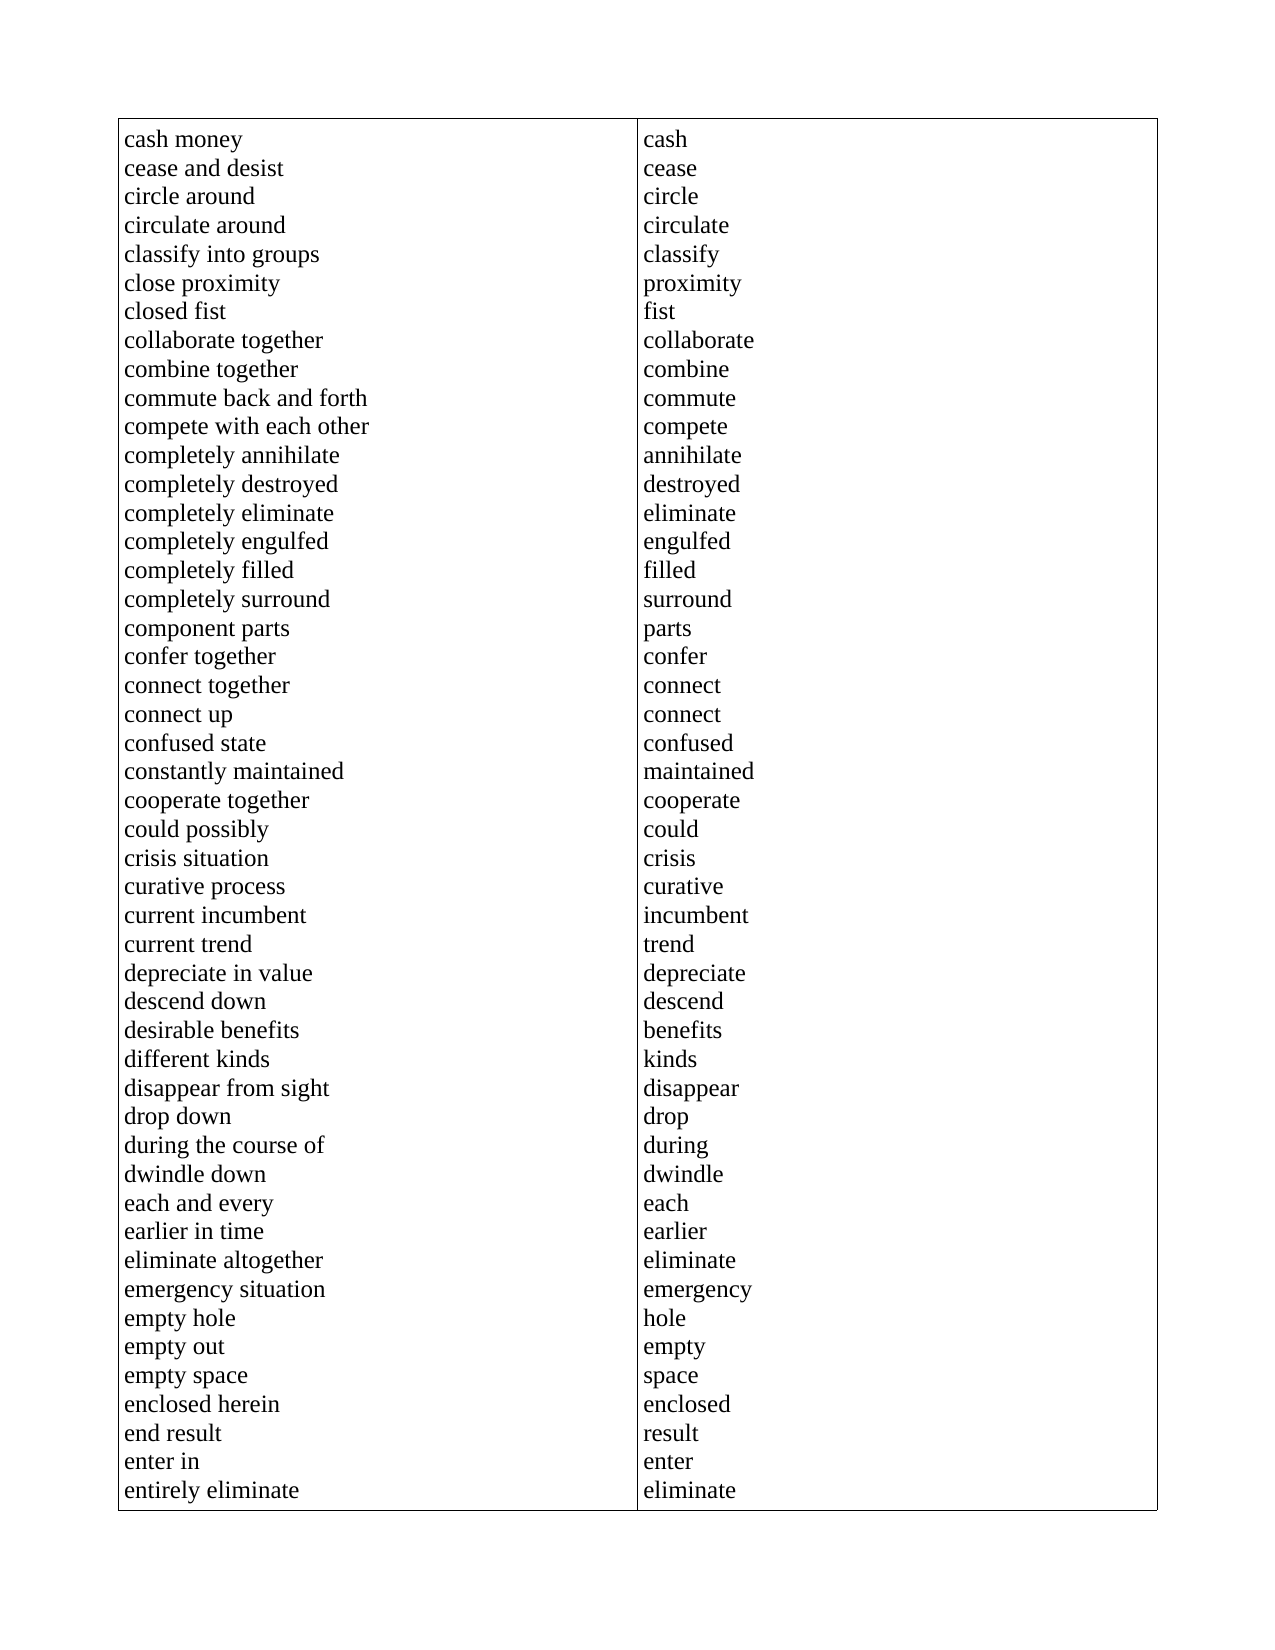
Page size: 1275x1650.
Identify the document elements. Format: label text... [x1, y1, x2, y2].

table_cell cash cease circle circulate classify proximity fist collaborate combine commute compete annihilate destroyed eliminate engulfed filled surround parts confer connect connect confused maintained cooperate could crisis curative incumbent trend depreciate descend benefits kinds disappear drop during dwindle each earlier eliminate emergency hole empty space enclosed result enter eliminate [638, 119, 1157, 1510]
table_cell cash money cease and desist circle around circulate around classify into groups close proximity closed fist collaborate together combine together commute back and forth compete with each other completely annihilate completely destroyed completely eliminate completely engulfed completely filled completely surround component parts confer together connect together connect up confused state constantly maintained cooperate together could possibly crisis situation curative process current incumbent current trend depreciate in value descend down desirable benefits different kinds disappear from sight drop down during the course of dwindle down each and every earlier in time eliminate altogether emergency situation empty hole empty out empty space enclosed herein end result enter in entirely eliminate [119, 119, 637, 1510]
